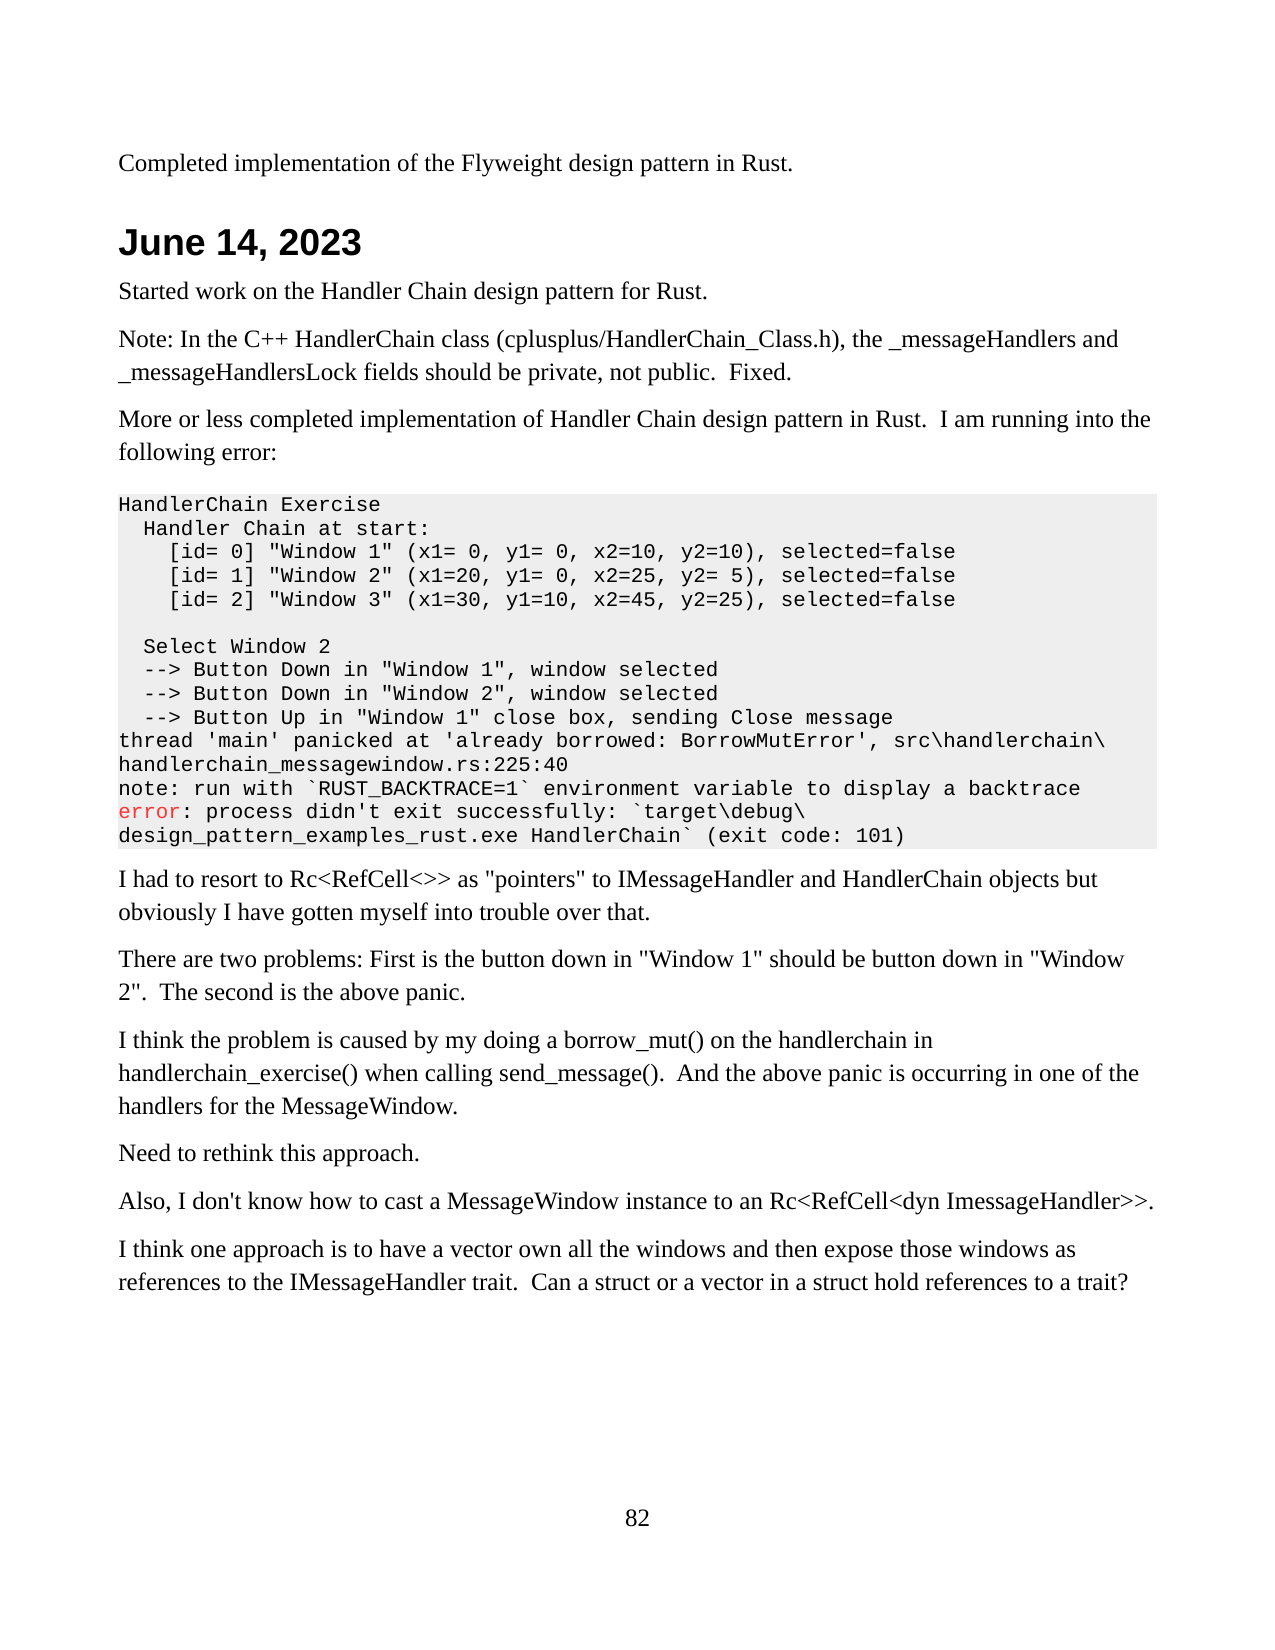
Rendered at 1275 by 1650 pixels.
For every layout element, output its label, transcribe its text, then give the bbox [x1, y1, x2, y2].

text I think the problem is caused by my doing a borrow_mut() on the handlerchain in handlerchain_exercise() when calling send_message(). And the above panic is occurring in one of the handlers for the MessageWindow. [118, 1025, 1157, 1120]
text I had to resort to Rc<RefCell<>> as "pointers" to IMessageHandler and HandlerChain objects but obviously I have gotten myself into trouble over that. [118, 864, 1157, 925]
text There are two problems: First is the button down in "Window 1" should be button down in "Window 2". The second is the above panic. [118, 944, 1157, 1006]
text [id= 0] "Window 1" (x1= 0, y1= 0, x2=10, y2=10), selected=false [118, 541, 1157, 565]
text --> Button Down in "Window 2", window selected [118, 683, 1157, 707]
text --> Button Down in "Window 1", window selected [118, 659, 1157, 683]
text --> Button Up in "Window 1" close box, sending Close message [118, 707, 1157, 730]
text Completed implementation of the Flyweight design pattern in Rust. [118, 148, 1157, 177]
text HandlerChain Exercise [118, 494, 1157, 518]
text thread 'main' panicked at 'already borrowed: BorrowMutError', src\handlerchain\handlerchain_messagewindow.rs:225:40 [118, 730, 1157, 778]
text I think one approach is to have a vector own all the windows and then expose those windows as references to the IMessageHandler trait. Can a struct or a vector in a struct hold references to a trait? [118, 1234, 1157, 1296]
text note: run with `RUST_BACKTRACE=1` environment variable to display a backtrace [118, 778, 1157, 801]
text More or less completed implementation of Handler Chain design pattern in Rust. I am running into the following error: [118, 404, 1157, 466]
text Handler Chain at start: [118, 518, 1157, 541]
text [id= 2] "Window 3" (x1=30, y1=10, x2=45, y2=25), selected=false [118, 588, 1157, 612]
text error: process didn't exit successfully: `target\debug\design_pattern_examples_rust.exe HandlerChain` (exit code: 101) [118, 801, 1157, 849]
text Started work on the Handler Chain design pattern for Rust. [118, 276, 1157, 305]
subtitle June 14, 2023 [118, 221, 1157, 264]
text Need to rethink this approach. [118, 1138, 1157, 1167]
text Note: In the C++ HandlerChain class (cplusplus/HandlerChain_Class.h), the _messageHandlers and _messageHandlersLock fields should be private, not public. Fixed. [118, 324, 1157, 386]
text [id= 1] "Window 2" (x1=20, y1= 0, x2=25, y2= 5), selected=false [118, 565, 1157, 588]
text Select Window 2 [118, 636, 1157, 659]
text Also, I don't know how to cast a MessageWindow instance to an Rc<RefCell<dyn ImessageHandler>>. [118, 1186, 1157, 1215]
